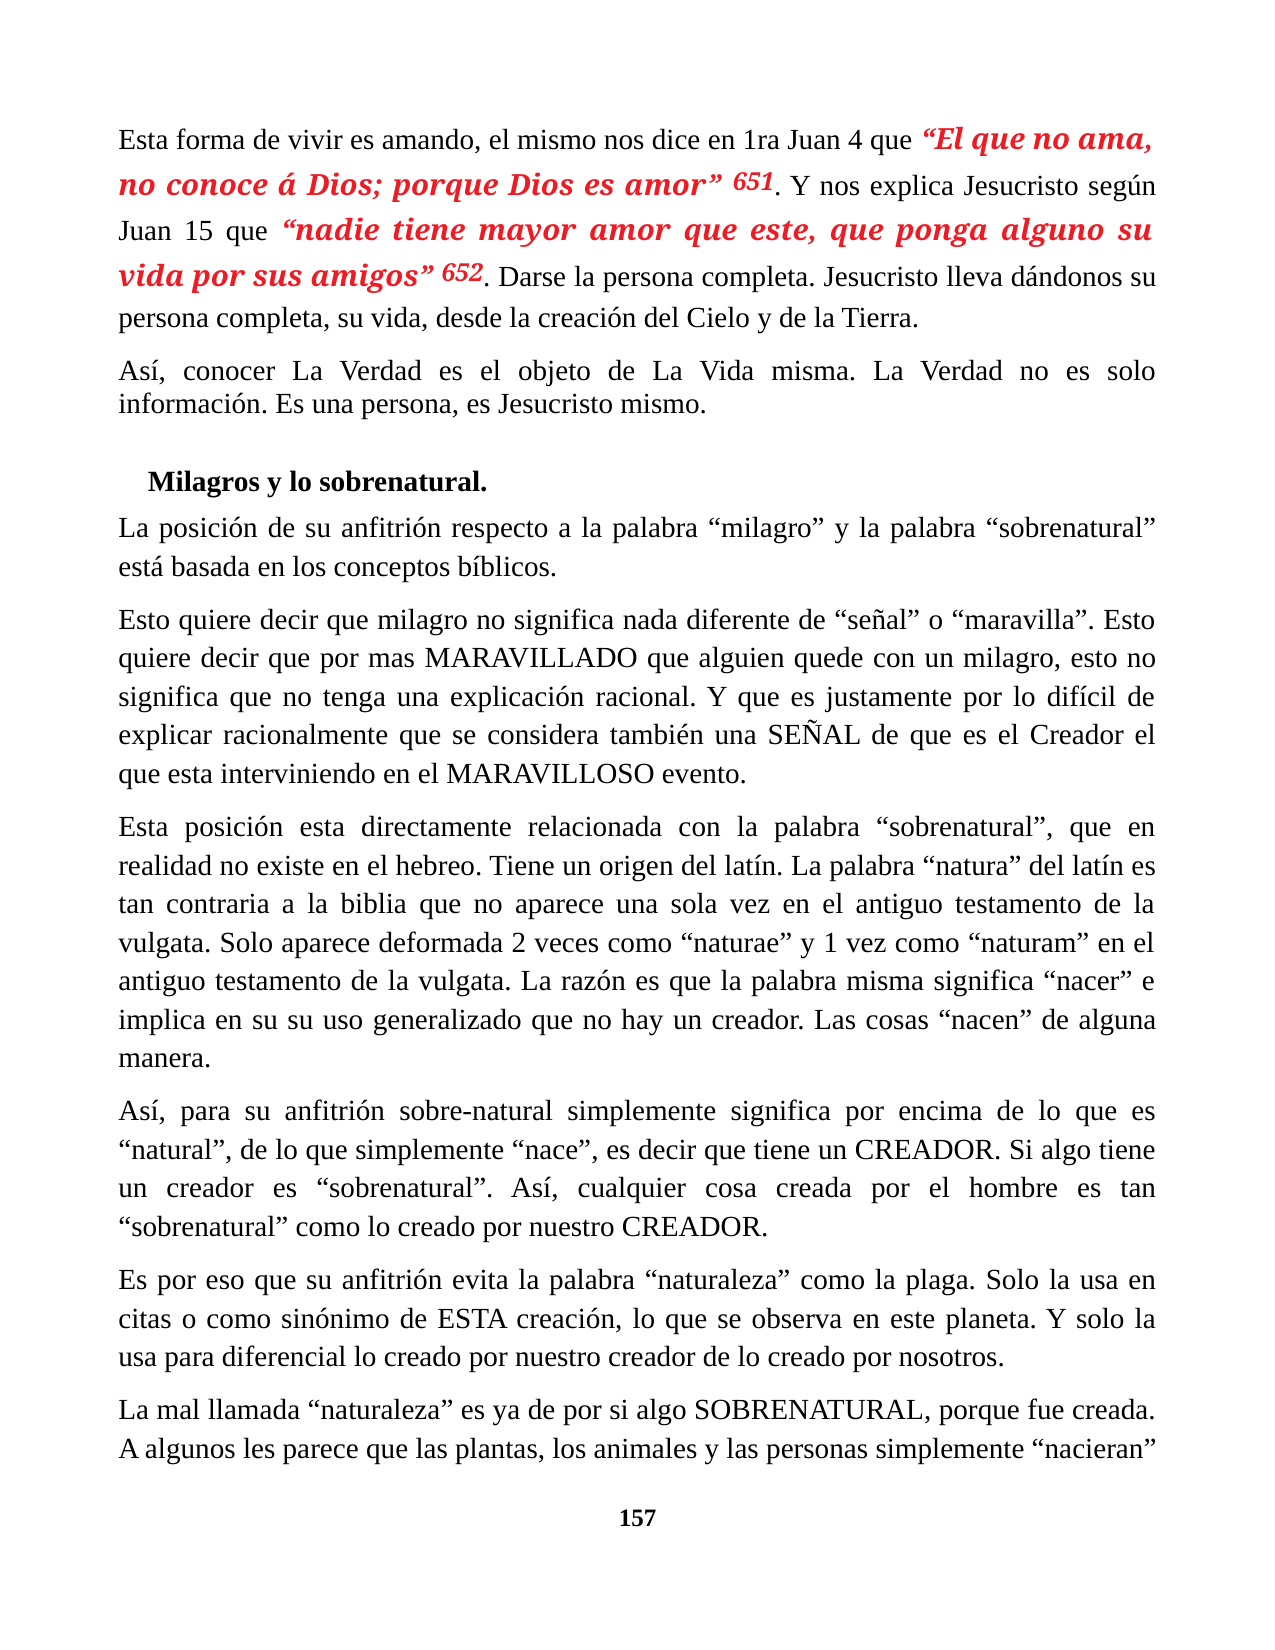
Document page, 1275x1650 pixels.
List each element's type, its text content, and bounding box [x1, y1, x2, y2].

text La posición de su anfitrión respecto a la palabra “milagro” y la palabra “sobrenatural” está basada en los conceptos bíblicos. [118, 510, 1157, 582]
text Así, conocer La Verdad es el objeto de La Vida misma. La Verdad no es solo información. Es una persona, es Jesucristo mismo. [118, 353, 1157, 420]
text Esta forma de vivir es amando, el mismo nos dice en 1ra Juan 4 que “El que no ama, no conoce á Dios; porque Dios es amor” . Y nos explica Jesucristo según Juan 15 que “nadie tiene mayor amor que este, que ponga alguno su vida por sus amigos” . Darse la persona completa. Jesucristo lleva dándonos su persona completa, su vida, desde la creación del Cielo y de la Tierra. [118, 118, 1157, 333]
text Esta posición esta directamente relacionada con la palabra “sobrenatural”, que en realidad no existe en el hebreo. Tiene un origen del latín. La palabra “natura” del latín es tan contraria a la biblia que no aparece una sola vez en el antiguo testamento de la vulgata. Solo aparece deformada 2 veces como “naturae” y 1 vez como “naturam” en el antiguo testamento de la vulgata. La razón es que la palabra misma significa “nacer” e implica en su su uso generalizado que no hay un creador. Las cosas “nacen” de alguna manera. [118, 809, 1157, 1074]
subtitle Milagros y lo sobrenatural. [148, 464, 1157, 498]
text Es por eso que su anfitrión evita la palabra “naturaleza” como la plaga. Solo la usa en citas o como sinónimo de ESTA creación, lo que se observa en este planeta. Y solo la usa para diferencial lo creado por nuestro creador de lo creado por nosotros. [118, 1262, 1157, 1373]
text Así, para su anfitrión sobre-natural simplemente significa por encima de lo que es “natural”, de lo que simplemente “nace”, es decir que tiene un CREADOR. Si algo tiene un creador es “sobrenatural”. Así, cualquier cosa creada por el hombre es tan “sobrenatural” como lo creado por nuestro CREADOR. [118, 1093, 1157, 1243]
text La mal llamada “naturaleza” es ya de por si algo SOBRENATURAL, porque fue creada. A algunos les parece que las plantas, los animales y las personas simplemente “nacieran” [118, 1392, 1157, 1464]
text Esto quiere decir que milagro no significa nada diferente de “señal” o “maravilla”. Esto quiere decir que por mas MARAVILLADO que alguien quede con un milagro, esto no significa que no tenga una explicación racional. Y que es justamente por lo difícil de explicar racionalmente que se considera también una SEÑAL de que es el Creador el que esta interviniendo en el MARAVILLOSO evento. [118, 602, 1157, 789]
